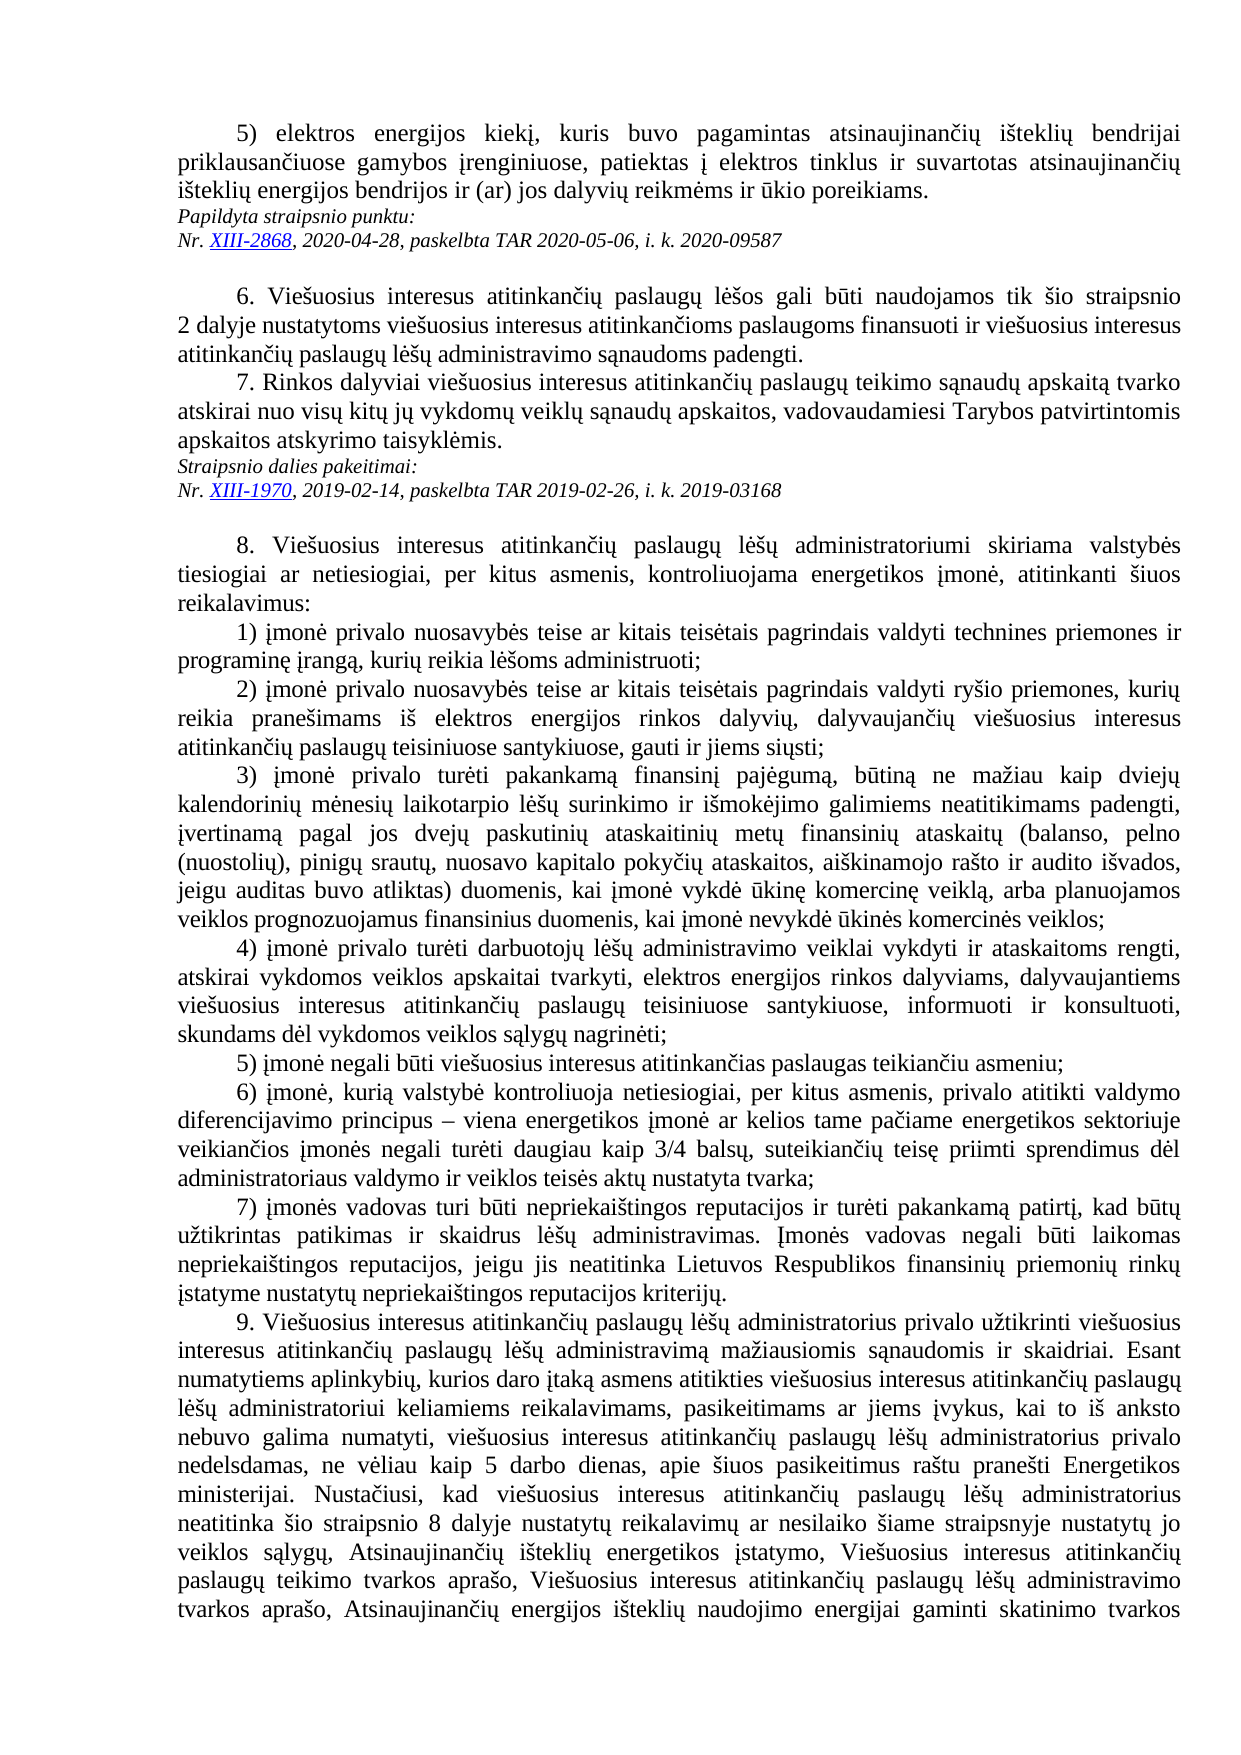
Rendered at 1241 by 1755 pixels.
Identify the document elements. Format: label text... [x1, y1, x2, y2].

text 9. Viešuosius interesus atitinkančių paslaugų lėšų administratorius privalo užtikrinti viešuosius interesus atitinkančių paslaugų lėšų administravimą mažiausiomis sąnaudomis ir skaidriai. Esant numatytiems aplinkybių, kurios daro įtaką asmens atitikties viešuosius interesus atitinkančių paslaugų lėšų administratoriui keliamiems reikalavimams, pasikeitimams ar jiems įvykus, kai to iš anksto nebuvo galima numatyti, viešuosius interesus atitinkančių paslaugų lėšų administratorius privalo nedelsdamas, ne vėliau kaip 5 darbo dienas, apie šiuos pasikeitimus raštu pranešti Energetikos ministerijai. Nustačiusi, kad viešuosius interesus atitinkančių paslaugų lėšų administratorius neatitinka šio straipsnio 8 dalyje nustatytų reikalavimų ar nesilaiko šiame straipsnyje nustatytų jo veiklos sąlygų, Atsinaujinančių išteklių energetikos įstatymo, Viešuosius interesus atitinkančių paslaugų teikimo tvarkos aprašo, Viešuosius interesus atitinkančių paslaugų lėšų administravimo tvarkos aprašo, Atsinaujinančių energijos išteklių naudojimo energijai gaminti skatinimo tvarkos [177, 1307, 1181, 1623]
text Straipsnio dalies pakeitimai: [177, 454, 1181, 478]
text 2) įmonė privalo nuosavybės teise ar kitais teisėtais pagrindais valdyti ryšio priemones, kurių reikia pranešimams iš elektros energijos rinkos dalyvių, dalyvaujančių viešuosius interesus atitinkančių paslaugų teisiniuose santykiuose, gauti ir jiems siųsti; [177, 674, 1181, 761]
text 5) įmonė negali būti viešuosius interesus atitinkančias paslaugas teikiančiu asmeniu; [177, 1048, 1181, 1077]
text 6. Viešuosius interesus atitinkančių paslaugų lėšos gali būti naudojamos tik šio straipsnio 2 dalyje nustatytoms viešuosius interesus atitinkančioms paslaugoms finansuoti ir viešuosius interesus atitinkančių paslaugų lėšų administravimo sąnaudoms padengti. [177, 281, 1181, 367]
text 4) įmonė privalo turėti darbuotojų lėšų administravimo veiklai vykdyti ir ataskaitoms rengti, atskirai vykdomos veiklos apskaitai tvarkyti, elektros energijos rinkos dalyviams, dalyvaujantiems viešuosius interesus atitinkančių paslaugų teisiniuose santykiuose, informuoti ir konsultuoti, skundams dėl vykdomos veiklos sąlygų nagrinėti; [177, 933, 1181, 1048]
text 7) įmonės vadovas turi būti nepriekaištingos reputacijos ir turėti pakankamą patirtį, kad būtų užtikrintas patikimas ir skaidrus lėšų administravimas. Įmonės vadovas negali būti laikomas nepriekaištingos reputacijos, jeigu jis neatitinka Lietuvos Respublikos finansinių priemonių rinkų įstatyme nustatytų nepriekaištingos reputacijos kriterijų. [177, 1192, 1181, 1307]
text 1) įmonė privalo nuosavybės teise ar kitais teisėtais pagrindais valdyti technines priemones ir programinę įrangą, kurių reikia lėšoms administruoti; [177, 617, 1181, 674]
text Nr. XIII-2868, 2020-04-28, paskelbta TAR 2020-05-06, i. k. 2020-09587 [177, 228, 1181, 252]
text 5) elektros energijos kiekį, kuris buvo pagamintas atsinaujinančių išteklių bendrijai priklausančiuose gamybos įrenginiuose, patiektas į elektros tinklus ir suvartotas atsinaujinančių išteklių energijos bendrijos ir (ar) jos dalyvių reikmėms ir ūkio poreikiams. [177, 118, 1181, 204]
text 7. Rinkos dalyviai viešuosius interesus atitinkančių paslaugų teikimo sąnaudų apskaitą tvarko atskirai nuo visų kitų jų vykdomų veiklų sąnaudų apskaitos, vadovaudamiesi Tarybos patvirtintomis apskaitos atskyrimo taisyklėmis. [177, 367, 1181, 454]
text Nr. XIII-1970, 2019-02-14, paskelbta TAR 2019-02-26, i. k. 2019-03168 [177, 478, 1181, 502]
text 6) įmonė, kurią valstybė kontroliuoja netiesiogiai, per kitus asmenis, privalo atitikti valdymo diferencijavimo principus – viena energetikos įmonė ar kelios tame pačiame energetikos sektoriuje veikiančios įmonės negali turėti daugiau kaip 3/4 balsų, suteikiančių teisę priimti sprendimus dėl administratoriaus valdymo ir veiklos teisės aktų nustatyta tvarka; [177, 1077, 1181, 1192]
text Papildyta straipsnio punktu: [177, 204, 1181, 228]
text 8. Viešuosius interesus atitinkančių paslaugų lėšų administratoriumi skiriama valstybės tiesiogiai ar netiesiogiai, per kitus asmenis, kontroliuojama energetikos įmonė, atitinkanti šiuos reikalavimus: [177, 531, 1181, 617]
text 3) įmonė privalo turėti pakankamą finansinį pajėgumą, būtiną ne mažiau kaip dviejų kalendorinių mėnesių laikotarpio lėšų surinkimo ir išmokėjimo galimiems neatitikimams padengti, įvertinamą pagal jos dvejų paskutinių ataskaitinių metų finansinių ataskaitų (balanso, pelno (nuostolių), pinigų srautų, nuosavo kapitalo pokyčių ataskaitos, aiškinamojo rašto ir audito išvados, jeigu auditas buvo atliktas) duomenis, kai įmonė vykdė ūkinę komercinę veiklą, arba planuojamos veiklos prognozuojamus finansinius duomenis, kai įmonė nevykdė ūkinės komercinės veiklos; [177, 761, 1181, 933]
